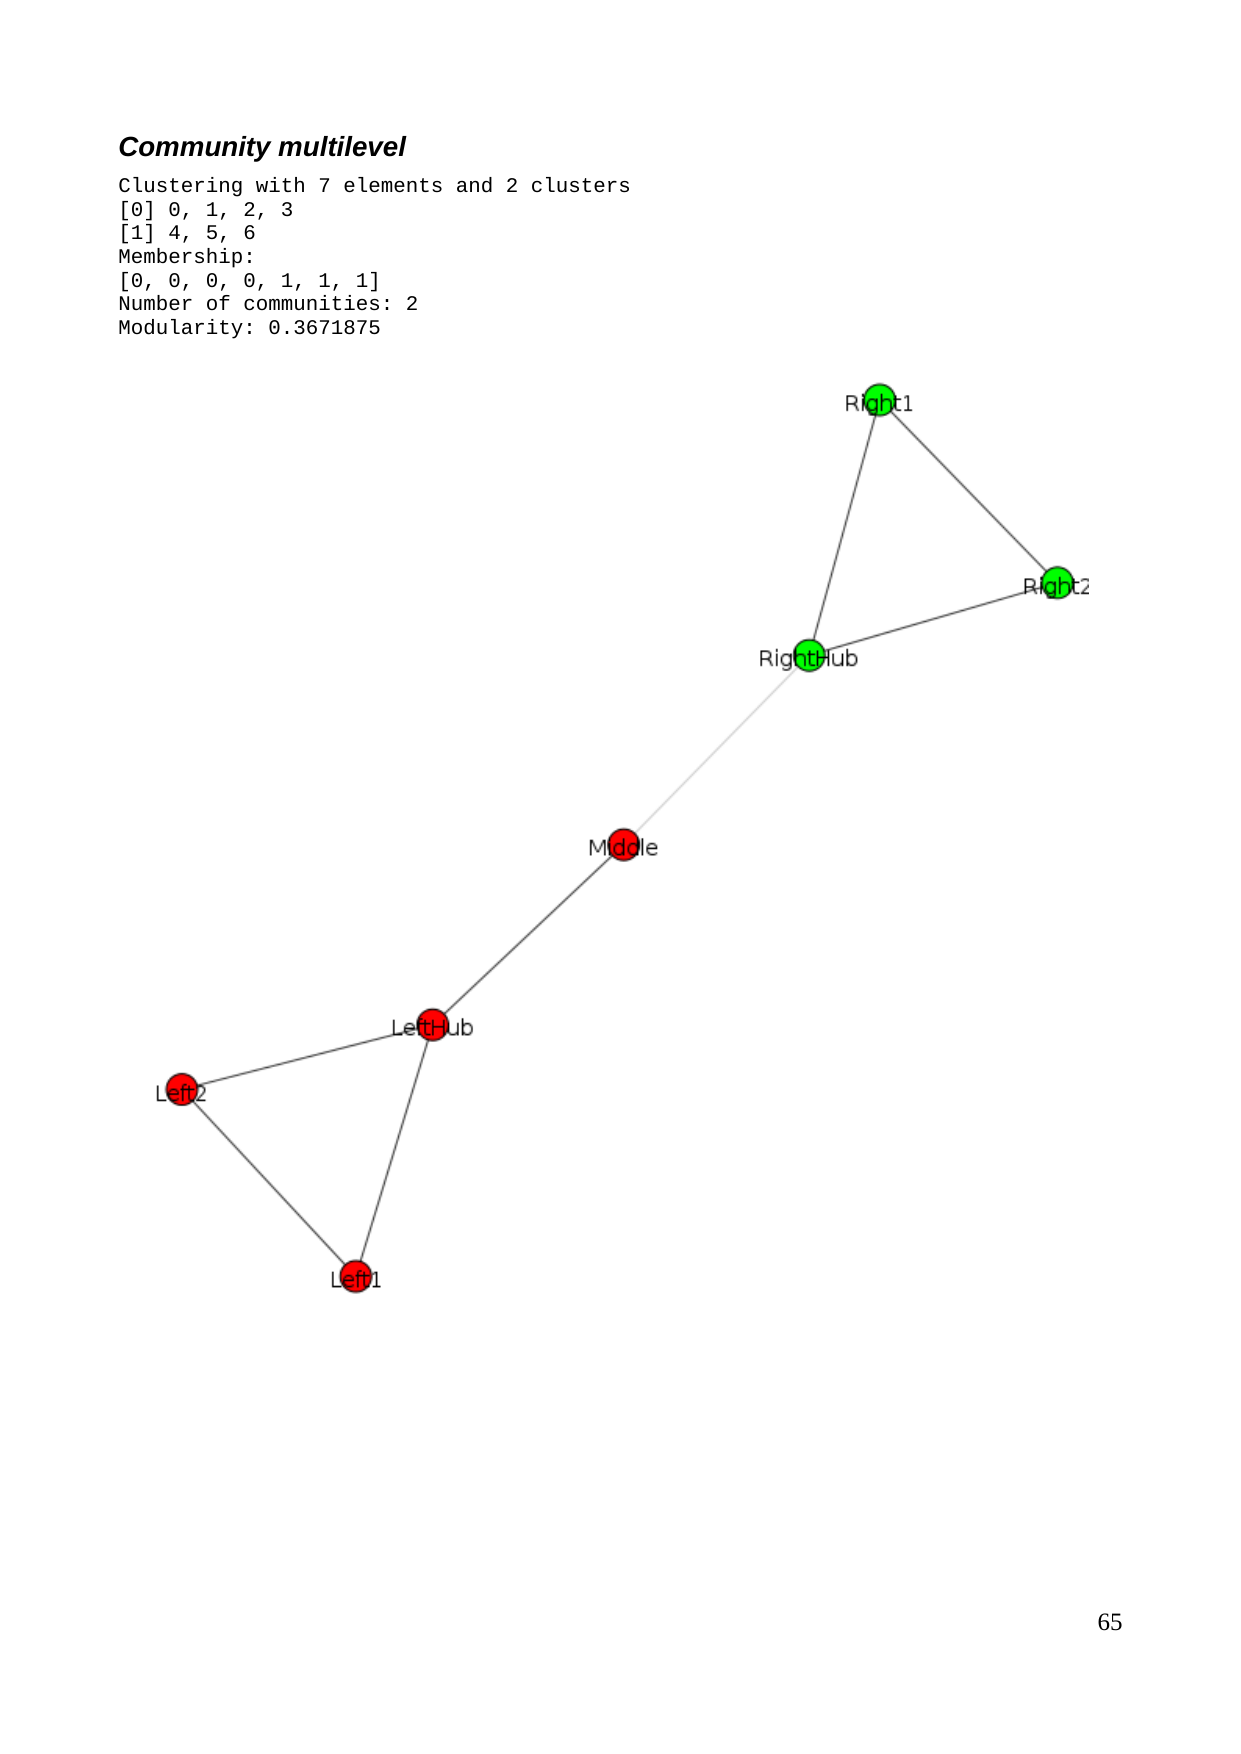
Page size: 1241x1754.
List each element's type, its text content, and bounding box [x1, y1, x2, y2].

text Modularity: 0.3671875 [118, 317, 1122, 341]
text [0] 0, 1, 2, 3 [118, 199, 1122, 222]
text Clustering with 7 elements and 2 clusters [118, 175, 1122, 199]
text Number of communities: 2 [118, 293, 1122, 317]
text [1] 4, 5, 6 [118, 222, 1122, 246]
text [0, 0, 0, 0, 1, 1, 1] [118, 269, 1122, 293]
picture [151, 370, 1089, 1308]
subtitle Community multilevel [118, 131, 1122, 162]
text Membership: [118, 246, 1122, 269]
